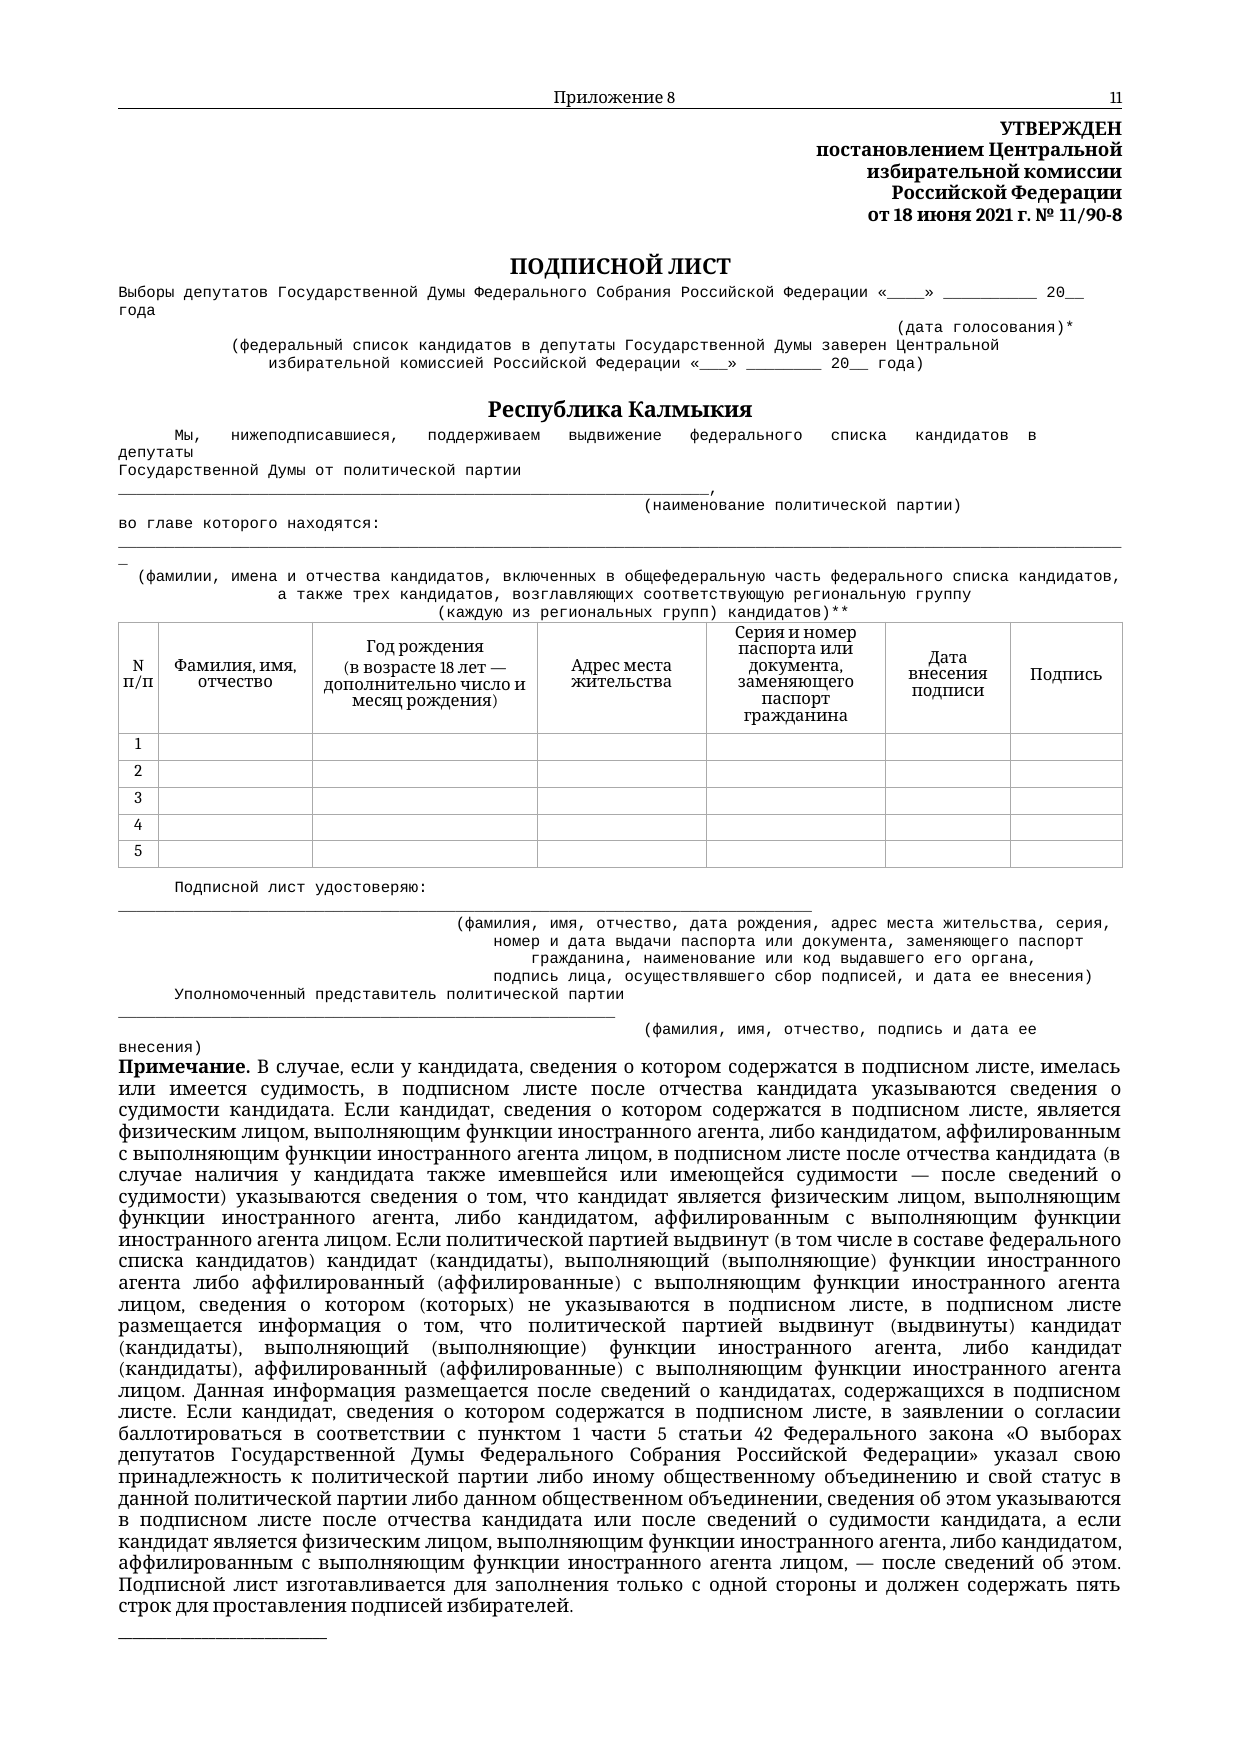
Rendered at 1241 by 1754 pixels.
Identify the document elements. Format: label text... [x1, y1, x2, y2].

text гражданина, наименование или код выдавшего его органа, [118, 951, 1122, 968]
table_cell [538, 815, 706, 840]
table_cell 2 [119, 761, 158, 787]
table_cell [707, 815, 885, 840]
text Уполномоченный представитель политической партии _____________________________________________________ [118, 986, 1122, 1021]
text Выборы депутатов Государственной Думы Федерального Собрания Российской Федерации «____» __________ 20__ года [118, 284, 1122, 319]
subtitle ПОДПИСНОЙ ЛИСТ [118, 255, 1122, 280]
table_header Адрес места жительства [538, 623, 706, 733]
table_header Фамилия, имя, отчество [159, 623, 312, 733]
table_cell [538, 788, 706, 813]
text (наименование политической партии) [118, 498, 1122, 515]
table_cell 1 [119, 734, 158, 760]
table_cell [886, 734, 1010, 760]
table_cell [313, 815, 537, 840]
text а также трех кандидатов, возглавляющих соответствующую региональную группу [118, 586, 1122, 604]
text УТВЕРЖДЕН постановлением Центральной избирательной комиссии Российской Федерации от 18 июня 2021 г. № 11/90-8 [118, 118, 1122, 226]
table_cell [707, 734, 885, 760]
table_cell [313, 761, 537, 787]
table_cell [538, 761, 706, 787]
table_header Серия и номер паспорта или документа, заменяющего паспорт гражданина [707, 623, 885, 733]
text Государственной Думы от политической партии _______________________________________________________________, [118, 462, 1122, 498]
table_cell [886, 761, 1010, 787]
text Примечание. В случае, если у кандидата, сведения о котором содержатся в подписном листе, имелась или имеется судимость, в подписном листе после отчества кандидата указываются сведения о судимости кандидата. Если кандидат, сведения о котором содержатся в подписном листе, является физическим лицом, выполняющим функции иностранного агента, либо кандидатом, аффилированным с выполняющим функции иностранного агента лицом, в подписном листе после отчества кандидата (в случае наличия у кандидата также имевшейся или имеющейся судимости — после сведений о судимости) указываются сведения о том, что кандидат является физическим лицом, выполняющим функции иностранного агента, либо кандидатом, аффилированным с выполняющим функции иностранного агента лицом. Если политической партией выдвинут (в том числе в составе федерального списка кандидатов) кандидат (кандидаты), выполняющий (выполняющие) функции иностранного агента либо аффилированный (аффилированные) с выполняющим функции иностранного агента лицом, сведения о котором (которых) не указываются в подписном листе, в подписном листе размещается информация о том, что политической партией выдвинут (выдвинуты) кандидат (кандидаты), выполняющий (выполняющие) функции иностранного агента, либо кандидат (кандидаты), аффилированный (аффилированные) с выполняющим функции иностранного агента лицом. Данная информация размещается после сведений о кандидатах, содержащихся в подписном листе. Если кандидат, сведения о котором содержатся в подписном листе, в заявлении о согласии баллотироваться в соответствии с пунктом 1 части 5 статьи 42 Федерального закона «О выборах депутатов Государственной Думы Федерального Собрания Российской Федерации» указал свою принадлежность к политической партии либо иному общественному объединению и свой статус в данной политической партии либо данном общественном объединении, сведения об этом указываются в подписном листе после отчества кандидата или после сведений о судимости кандидата, а если кандидат является физическим лицом, выполняющим функции иностранного агента, либо кандидатом, аффилированным с выполняющим функции иностранного агента лицом, — после сведений об этом. Подписной лист изготавливается для заполнения только с одной стороны и должен содержать пять строк для проставления подписей избирателей. [118, 1057, 1122, 1617]
text Подписной лист удостоверяю: __________________________________________________________________________ [118, 880, 1122, 915]
table_cell [313, 788, 537, 813]
table_cell [707, 788, 885, 813]
table_cell [707, 761, 885, 787]
table_cell [538, 841, 706, 867]
text подпись лица, осуществлявшего сбор подписей, и дата ее внесения) [118, 968, 1122, 986]
table_cell [1011, 761, 1122, 787]
table_cell [1011, 841, 1122, 867]
table_cell [159, 788, 312, 813]
table_cell 5 [119, 841, 158, 867]
text ____________________________________________________________________________________________________________ [118, 533, 1122, 568]
table_header Год рождения (в возрасте 18 лет — дополнительно число и месяц рождения) [313, 623, 537, 733]
text (фамилия, имя, отчество, дата рождения, адрес места жительства, серия, [118, 915, 1122, 933]
text номер и дата выдачи паспорта или документа, заменяющего паспорт [118, 933, 1122, 951]
text во главе которого находятся: [118, 515, 1122, 533]
table_cell [159, 761, 312, 787]
table_cell [886, 788, 1010, 813]
text (фамилия, имя, отчество, подпись и дата ее внесения) [118, 1021, 1122, 1057]
text (каждую из региональных групп) кандидатов)** [118, 604, 1122, 622]
text (фамилии, имена и отчества кандидатов, включенных в общефедеральную часть федерального списка кандидатов, [118, 568, 1122, 586]
table_header Дата внесения подписи [886, 623, 1010, 733]
text (федеральный список кандидатов в депутаты Государственной Думы заверен Центральной [118, 337, 1122, 355]
table_cell [1011, 788, 1122, 813]
table_cell [1011, 734, 1122, 760]
text Мы, нижеподписавшиеся, поддерживаем выдвижение федерального списка кандидатов в депутаты [118, 427, 1122, 462]
text ______________________________ [118, 1622, 1122, 1642]
table_cell [707, 841, 885, 867]
table_header Подпись [1011, 623, 1122, 733]
text (дата голосования)* [118, 319, 1122, 337]
table_cell 3 [119, 788, 158, 813]
table_cell [159, 841, 312, 867]
subtitle Республика Калмыкия [118, 397, 1122, 423]
table_cell 4 [119, 815, 158, 840]
table_header N п/п [119, 623, 158, 733]
table_cell [1011, 815, 1122, 840]
table_cell [159, 734, 312, 760]
text избирательной комиссией Российской Федерации «___» ________ 20__ года) [118, 355, 1122, 373]
table_cell [313, 734, 537, 760]
table_cell [159, 815, 312, 840]
table_cell [886, 815, 1010, 840]
table_cell [886, 841, 1010, 867]
table_cell [313, 841, 537, 867]
table_cell [538, 734, 706, 760]
